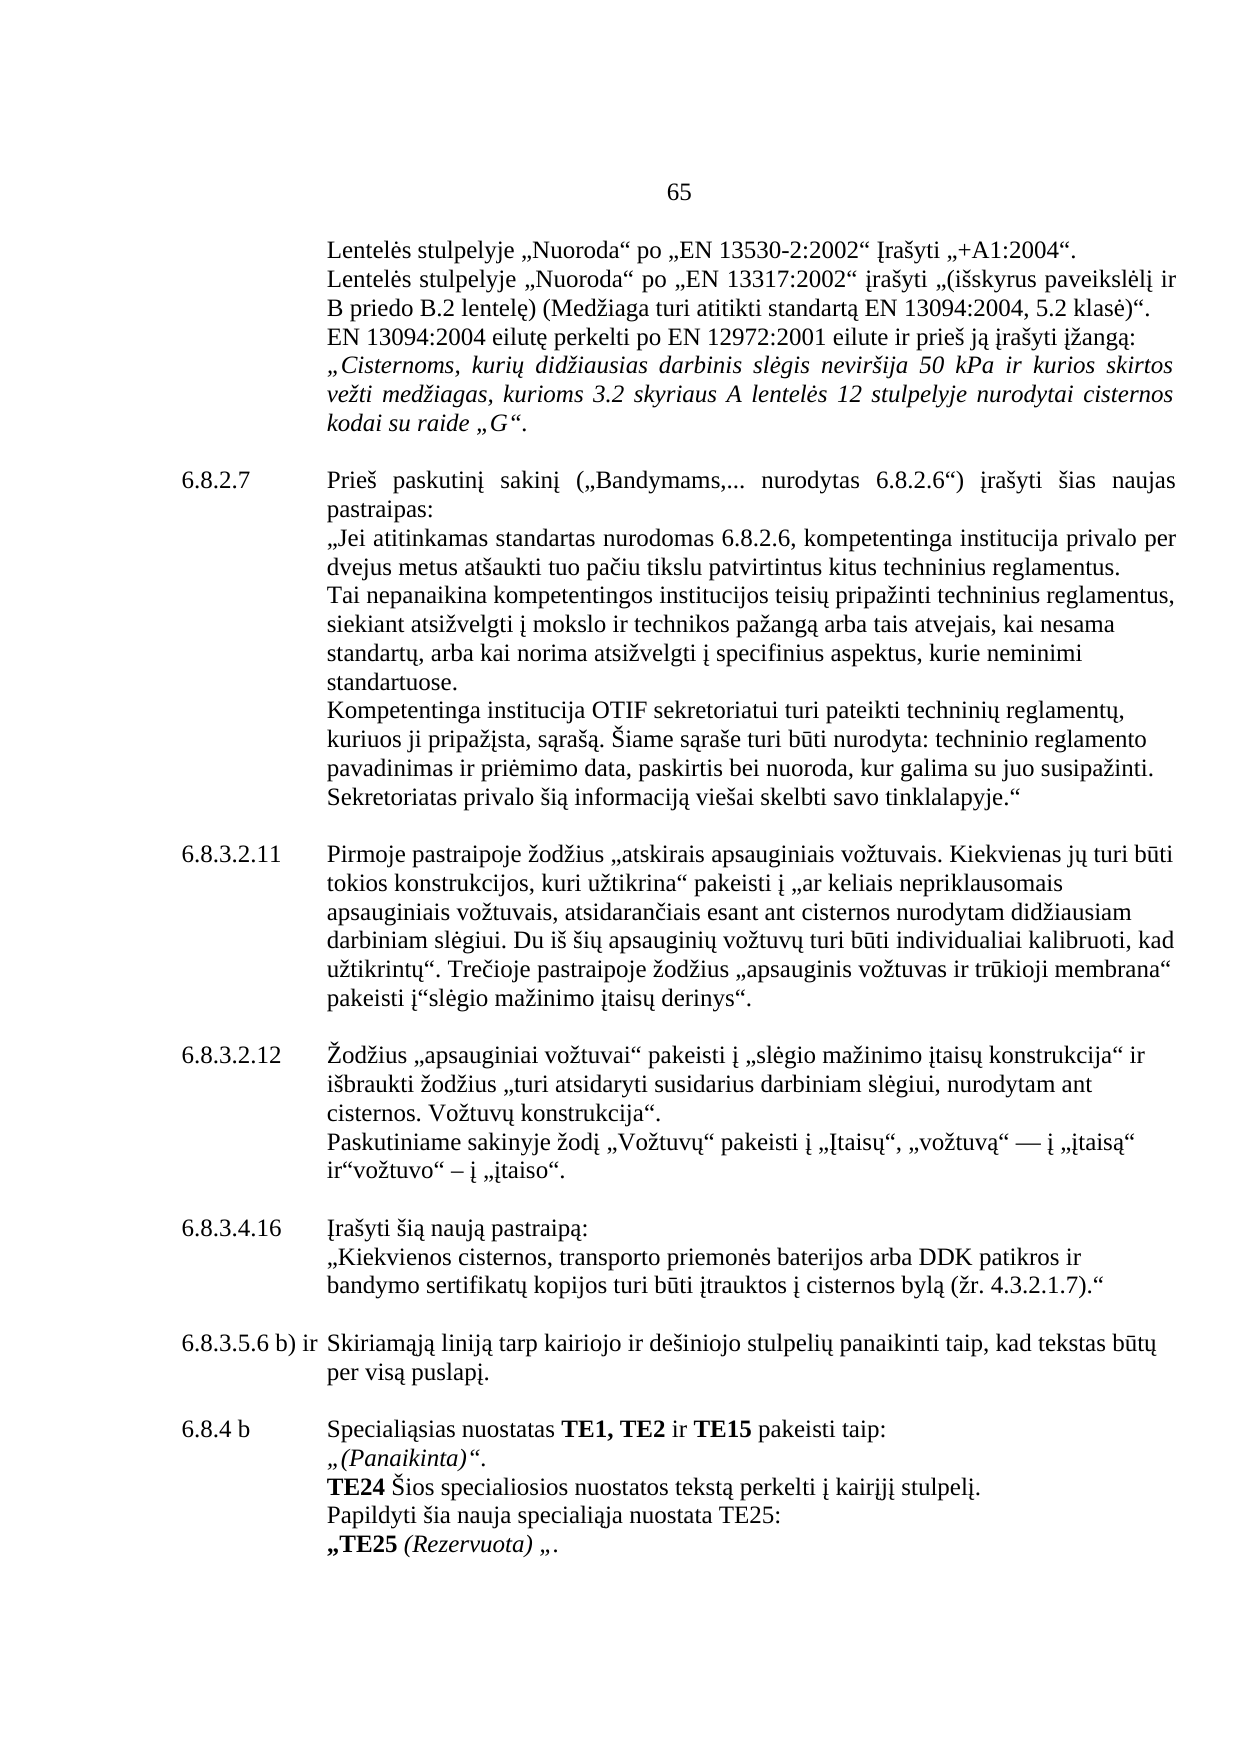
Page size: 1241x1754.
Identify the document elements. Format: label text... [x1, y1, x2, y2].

table_cell [318, 1012, 322, 1040]
table_cell [177, 1500, 181, 1529]
table_cell [177, 1529, 181, 1558]
table_cell [1177, 810, 1181, 839]
table_cell [318, 810, 322, 839]
table_cell [318, 1098, 322, 1127]
table_cell [177, 667, 181, 695]
table_cell [177, 580, 181, 609]
table_cell [318, 695, 322, 724]
table_cell [177, 810, 181, 839]
table_cell [323, 1299, 327, 1328]
table_cell [318, 1443, 322, 1472]
table_cell [177, 1299, 181, 1328]
table_cell [318, 1500, 322, 1529]
table_cell [318, 322, 322, 350]
table_cell [177, 1127, 322, 1184]
table_cell [318, 724, 322, 753]
table_cell [177, 868, 181, 897]
table_cell [177, 1012, 181, 1040]
table_cell [318, 1299, 322, 1328]
table_cell [177, 1443, 181, 1472]
table_cell [177, 1385, 181, 1414]
table_cell [177, 609, 181, 638]
table_cell [318, 954, 322, 983]
table_cell [318, 1385, 322, 1414]
table_cell [323, 437, 327, 465]
table_cell [323, 1385, 327, 1414]
table_cell [1177, 1184, 1181, 1213]
table_cell [177, 782, 181, 810]
table_cell [318, 897, 322, 925]
table_cell [177, 753, 181, 782]
table_cell [177, 954, 181, 983]
table_cell [177, 350, 322, 437]
table_cell [177, 695, 181, 724]
table_cell [318, 609, 322, 638]
table_cell [1177, 1299, 1181, 1328]
table_cell 6.8.3.5.6 b) ir [177, 1328, 322, 1385]
table_cell [318, 1472, 322, 1500]
table_cell [177, 724, 181, 753]
table_cell [177, 983, 181, 1012]
table_cell [177, 1069, 181, 1098]
table_cell [323, 1184, 327, 1213]
table_cell [318, 667, 322, 695]
table_cell [177, 523, 322, 580]
table_cell [177, 1472, 181, 1500]
table_cell [177, 264, 322, 322]
table_cell [323, 810, 327, 839]
table_cell [318, 868, 322, 897]
table_cell [323, 1012, 327, 1040]
table_cell [1177, 437, 1181, 465]
table_header [318, 235, 322, 264]
table_cell [177, 925, 181, 954]
table_cell 6.8.2.7 [177, 465, 322, 523]
table_cell [177, 1098, 181, 1127]
table_cell [318, 925, 322, 954]
table_cell [1177, 1385, 1181, 1414]
table_cell [318, 753, 322, 782]
table_cell [318, 782, 322, 810]
table_cell [177, 1242, 322, 1299]
table_cell [318, 1529, 322, 1558]
table_cell [318, 1069, 322, 1098]
table_cell [318, 1184, 322, 1213]
table_cell [177, 638, 181, 667]
table_header [177, 235, 181, 264]
table_cell [177, 1184, 181, 1213]
table_cell [177, 322, 181, 350]
table_cell [177, 897, 181, 925]
table_cell [1177, 1012, 1181, 1040]
table_cell [318, 983, 322, 1012]
table_cell [177, 437, 181, 465]
table_cell [318, 437, 322, 465]
table_cell [318, 580, 322, 609]
table_cell [318, 638, 322, 667]
